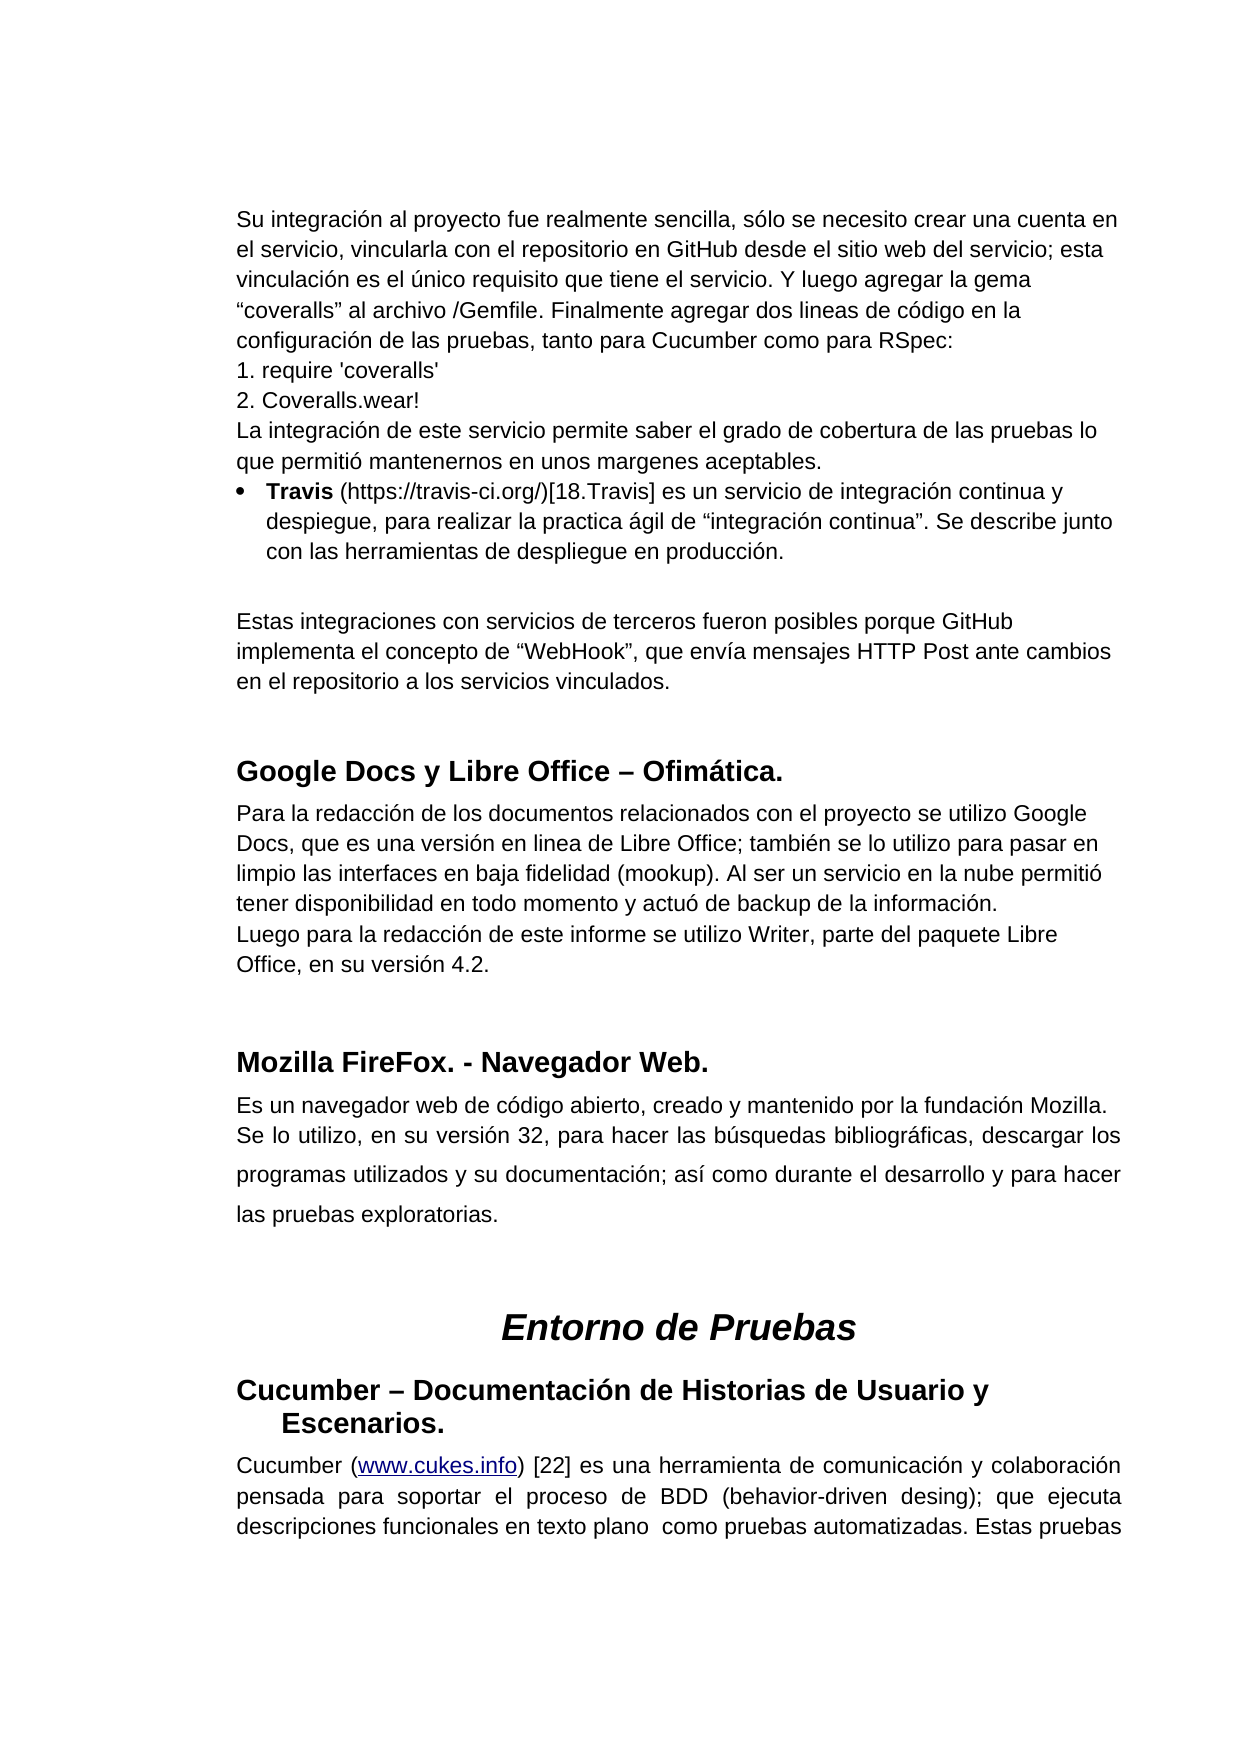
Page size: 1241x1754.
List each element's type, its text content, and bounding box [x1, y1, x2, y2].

text Luego para la redacción de este informe se utilizo Writer, parte del paquete Libre Office, en su versión 4.2. [236, 921, 1122, 977]
text 1. require 'coveralls' [236, 357, 1122, 383]
text Su integración al proyecto fue realmente sencilla, sólo se necesito crear una cuenta en el servicio, vincularla con el repositorio en GitHub desde el sitio web del servicio; esta vinculación es el único requisito que tiene el servicio. Y luego agregar la gema “coveralls” al archivo /Gemfile. Finalmente agregar dos lineas de código en la configuración de las pruebas, tanto para Cucumber como para RSpec: [236, 206, 1122, 353]
text Se lo utilizo, en su versión 32, para hacer las búsquedas bibliográficas, descargar los programas utilizados y su documentación; así como durante el desarrollo y para hacer las pruebas exploratorias. [236, 1122, 1122, 1227]
text Para la redacción de los documentos relacionados con el proyecto se utilizo Google Docs, que es una versión en linea de Libre Office; también se lo utilizo para pasar en limpio las interfaces en baja fidelidad (mookup). Al ser un servicio en la nube permitió tener disponibilidad en todo momento y actuó de backup de la información. [236, 800, 1122, 917]
subtitle Entorno de Pruebas [236, 1305, 1122, 1348]
text 2. Coveralls.wear! [236, 387, 1122, 413]
subtitle Mozilla FireFox. - Navegador Web. [236, 1046, 1122, 1079]
list Travis (https://travis-ci.org/)[18.Travis] es un servicio de integración continua y despiegue, para realizar la practica ágil de “integración continua”. Se describe junto con las herramientas de despliegue en producción. [236, 478, 1122, 564]
subtitle Google Docs y Libre Office – Ofimática. [236, 754, 1122, 787]
text Cucumber (www.cukes.info) [22] es una herramienta de comunicación y colaboración pensada para soportar el proceso de BDD (behavior-driven desing); que ejecuta descripciones funcionales en texto plano como pruebas automatizadas. Estas pruebas [236, 1452, 1122, 1539]
text La integración de este servicio permite saber el grado de cobertura de las pruebas lo que permitió mantenernos en unos margenes aceptables. [236, 417, 1122, 474]
text Es un navegador web de código abierto, creado y mantenido por la fundación Mozilla. [236, 1092, 1122, 1118]
text Estas integraciones con servicios de terceros fueron posibles porque GitHub implementa el concepto de “WebHook”, que envía mensajes HTTP Post ante cambios en el repositorio a los servicios vinculados. [236, 608, 1122, 695]
subtitle Cucumber – Documentación de Historias de Usuario y Escenarios. [236, 1373, 1122, 1440]
